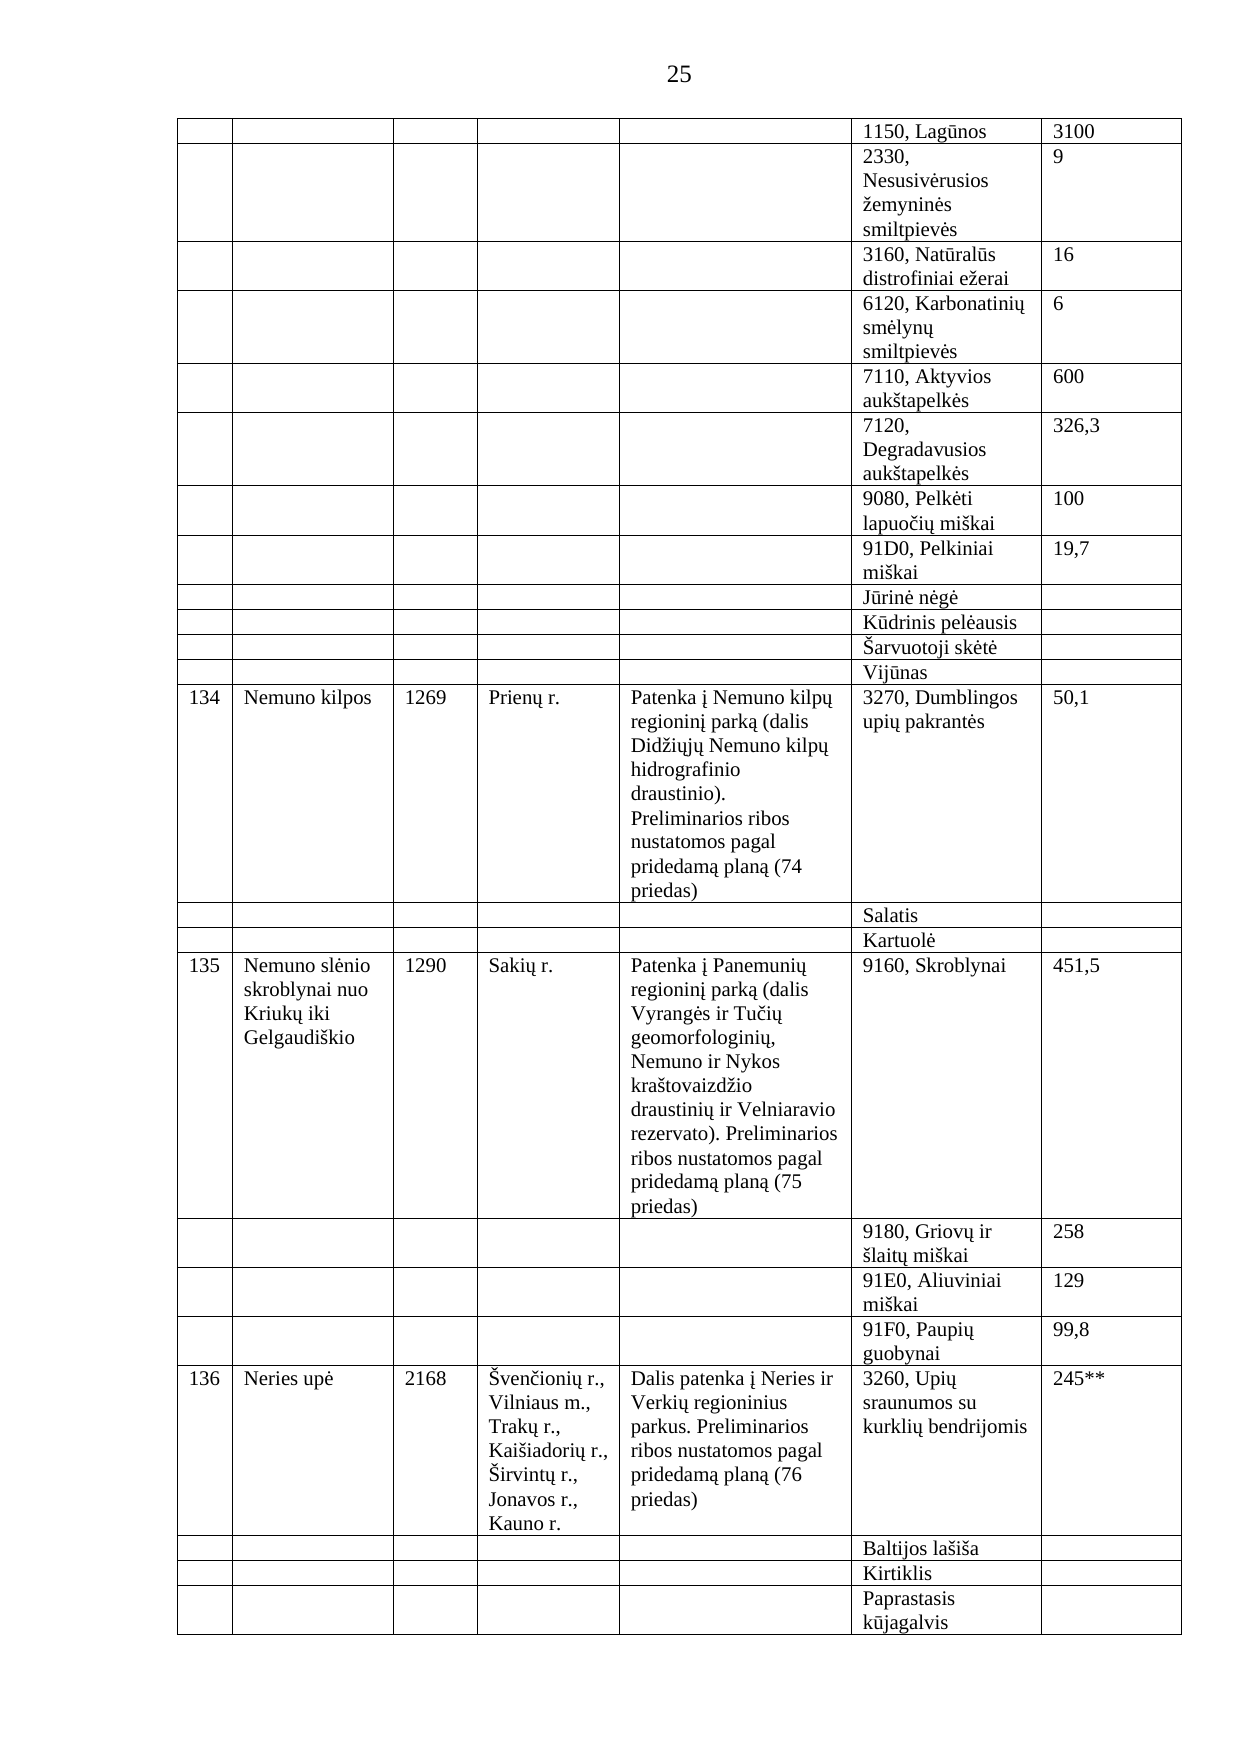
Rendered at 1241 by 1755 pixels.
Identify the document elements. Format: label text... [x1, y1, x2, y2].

table_cell 1290 [394, 953, 477, 1218]
table_cell [394, 1317, 477, 1365]
table_cell [1042, 660, 1181, 684]
table_cell [233, 119, 393, 143]
table_cell [1042, 1561, 1181, 1585]
table_cell [478, 1268, 619, 1316]
table_cell [620, 1586, 851, 1634]
table_cell [394, 242, 477, 290]
table_cell [178, 291, 232, 363]
table_cell Salatis [852, 903, 1041, 927]
table_cell [620, 1536, 851, 1560]
table_cell [620, 1219, 851, 1267]
table_cell [233, 903, 393, 927]
table_cell [178, 413, 232, 485]
table_cell Nemuno kilpos [233, 685, 393, 902]
table_cell [233, 536, 393, 584]
table_cell [394, 1536, 477, 1560]
table_cell [233, 144, 393, 241]
table_cell Kartuolė [852, 928, 1041, 952]
table_cell [620, 119, 851, 143]
table_cell [620, 928, 851, 952]
table_cell [478, 903, 619, 927]
table_cell 7120, Degradavusios aukštapelkės [852, 413, 1041, 485]
table_cell [394, 119, 477, 143]
table_cell [233, 413, 393, 485]
table_cell 451,5 [1042, 953, 1181, 1218]
table_cell 135 [178, 953, 232, 1218]
table_cell [478, 928, 619, 952]
table_cell [233, 610, 393, 634]
table_cell [178, 119, 232, 143]
table_cell 245** [1042, 1366, 1181, 1534]
table_cell [620, 364, 851, 412]
table_cell 9 [1042, 144, 1181, 241]
table_cell [620, 903, 851, 927]
table_cell [394, 635, 477, 659]
table_cell [178, 1268, 232, 1316]
table_cell [178, 1219, 232, 1267]
table_cell 326,3 [1042, 413, 1181, 485]
table_cell Baltijos lašiša [852, 1536, 1041, 1560]
table_cell [620, 291, 851, 363]
table_cell [478, 413, 619, 485]
table_cell [394, 291, 477, 363]
table_cell Šarvuotoji skėtė [852, 635, 1041, 659]
table_cell [178, 660, 232, 684]
table_cell [394, 585, 477, 609]
table_cell 50,1 [1042, 685, 1181, 902]
table_cell Prienų r. [478, 685, 619, 902]
table_cell [478, 144, 619, 241]
table_cell Vijūnas [852, 660, 1041, 684]
table_cell [178, 610, 232, 634]
table_cell 2168 [394, 1366, 477, 1534]
table_cell [178, 364, 232, 412]
table_cell 3160, Natūralūs distrofiniai ežerai [852, 242, 1041, 290]
table_cell 91F0, Paupių guobynai [852, 1317, 1041, 1365]
table_cell 91E0, Aliuviniai miškai [852, 1268, 1041, 1316]
table_cell 3100 [1042, 119, 1181, 143]
table_cell 6120, Karbonatinių smėlynų smiltpievės [852, 291, 1041, 363]
table_cell [394, 903, 477, 927]
table_cell 1150, Lagūnos [852, 119, 1041, 143]
table_cell 2330, Nesusivėrusios žemyninės smiltpievės [852, 144, 1041, 241]
table_cell [394, 486, 477, 534]
table_cell [478, 610, 619, 634]
table_cell [394, 660, 477, 684]
table_cell [1042, 1536, 1181, 1560]
table_cell [478, 1536, 619, 1560]
table_cell [233, 486, 393, 534]
table_cell 134 [178, 685, 232, 902]
table_cell [1042, 1586, 1181, 1634]
table_cell [233, 1317, 393, 1365]
table_cell 600 [1042, 364, 1181, 412]
table_cell 99,8 [1042, 1317, 1181, 1365]
table_cell Patenka į Nemuno kilpų regioninį parką (dalis Didžiųjų Nemuno kilpų hidrografinio draustinio). Preliminarios ribos nustatomos pagal pridedamą planą (74 priedas) [620, 685, 851, 902]
table_cell [1042, 928, 1181, 952]
table_cell [178, 928, 232, 952]
table_cell [178, 1317, 232, 1365]
table_cell [394, 536, 477, 584]
table_cell 6 [1042, 291, 1181, 363]
table_cell [478, 660, 619, 684]
table_cell 258 [1042, 1219, 1181, 1267]
table_cell [233, 660, 393, 684]
table_cell Dalis patenka į Neries ir Verkių regioninius parkus. Preliminarios ribos nustatomos pagal pridedamą planą (76 priedas) [620, 1366, 851, 1534]
table_cell [1042, 635, 1181, 659]
table_cell Kirtiklis [852, 1561, 1041, 1585]
table_cell [178, 536, 232, 584]
table_cell Kūdrinis pelėausis [852, 610, 1041, 634]
table_cell [394, 1586, 477, 1634]
table_cell [478, 364, 619, 412]
table_cell [394, 1219, 477, 1267]
table_cell [178, 1536, 232, 1560]
table_cell [620, 413, 851, 485]
table_cell [478, 1317, 619, 1365]
table_cell [620, 660, 851, 684]
table_cell [620, 1561, 851, 1585]
table_cell [620, 536, 851, 584]
table_cell [394, 610, 477, 634]
table_cell [478, 1219, 619, 1267]
table_cell 16 [1042, 242, 1181, 290]
table_cell 91D0, Pelkiniai miškai [852, 536, 1041, 584]
table_cell [1042, 903, 1181, 927]
table_cell [233, 1268, 393, 1316]
table_cell [478, 585, 619, 609]
table_cell [233, 1586, 393, 1634]
table_cell [233, 242, 393, 290]
table_cell 9180, Griovų ir šlaitų miškai [852, 1219, 1041, 1267]
table_cell [394, 1268, 477, 1316]
table_cell 9160, Skroblynai [852, 953, 1041, 1218]
table_cell Patenka į Panemunių regioninį parką (dalis Vyrangės ir Tučių geomorfologinių, Nemuno ir Nykos kraštovaizdžio draustinių ir Velniaravio rezervato). Preliminarios ribos nustatomos pagal pridedamą planą (75 priedas) [620, 953, 851, 1218]
table_cell [233, 1536, 393, 1560]
table_cell Sakių r. [478, 953, 619, 1218]
table_cell [394, 364, 477, 412]
table_cell [178, 1586, 232, 1634]
table_cell 19,7 [1042, 536, 1181, 584]
table_cell [1042, 610, 1181, 634]
table_cell [233, 291, 393, 363]
table_cell [620, 585, 851, 609]
table_cell 129 [1042, 1268, 1181, 1316]
table_cell [478, 291, 619, 363]
table_cell [478, 1586, 619, 1634]
table_cell [233, 635, 393, 659]
table_cell [394, 1561, 477, 1585]
table_cell [620, 1268, 851, 1316]
table_cell [620, 635, 851, 659]
table_cell [233, 364, 393, 412]
table_cell [620, 610, 851, 634]
table_cell [233, 928, 393, 952]
table_cell [178, 1561, 232, 1585]
table_cell 3270, Dumblingos upių pakrantės [852, 685, 1041, 902]
table_cell [394, 413, 477, 485]
table_cell Jūrinė nėgė [852, 585, 1041, 609]
table_cell Nemuno slėnio skroblynai nuo Kriukų iki Gelgaudiškio [233, 953, 393, 1218]
table_cell Paprastasis kūjagalvis [852, 1586, 1041, 1634]
table_cell [478, 242, 619, 290]
table_cell [394, 928, 477, 952]
table_cell [478, 536, 619, 584]
table_cell 136 [178, 1366, 232, 1534]
table_cell Neries upė [233, 1366, 393, 1534]
table_cell [233, 585, 393, 609]
table_cell [178, 635, 232, 659]
table_cell 3260, Upių sraunumos su kurklių bendrijomis [852, 1366, 1041, 1534]
table_cell 100 [1042, 486, 1181, 534]
table_cell [478, 119, 619, 143]
table_cell [620, 144, 851, 241]
table_cell [620, 242, 851, 290]
table_cell [394, 144, 477, 241]
table_cell [478, 486, 619, 534]
table_cell [178, 585, 232, 609]
table_cell [478, 635, 619, 659]
table_cell [1042, 585, 1181, 609]
table_cell [178, 144, 232, 241]
table_cell [178, 242, 232, 290]
table_cell [620, 1317, 851, 1365]
table_cell [178, 903, 232, 927]
table_cell 1269 [394, 685, 477, 902]
table_cell [620, 486, 851, 534]
table_cell [233, 1561, 393, 1585]
table_cell [233, 1219, 393, 1267]
table_cell [178, 486, 232, 534]
table_cell [478, 1561, 619, 1585]
table_cell Švenčionių r., Vilniaus m., Trakų r., Kaišiadorių r., Širvintų r., Jonavos r., Kauno r. [478, 1366, 619, 1534]
table_cell 7110, Aktyvios aukštapelkės [852, 364, 1041, 412]
table_cell 9080, Pelkėti lapuočių miškai [852, 486, 1041, 534]
